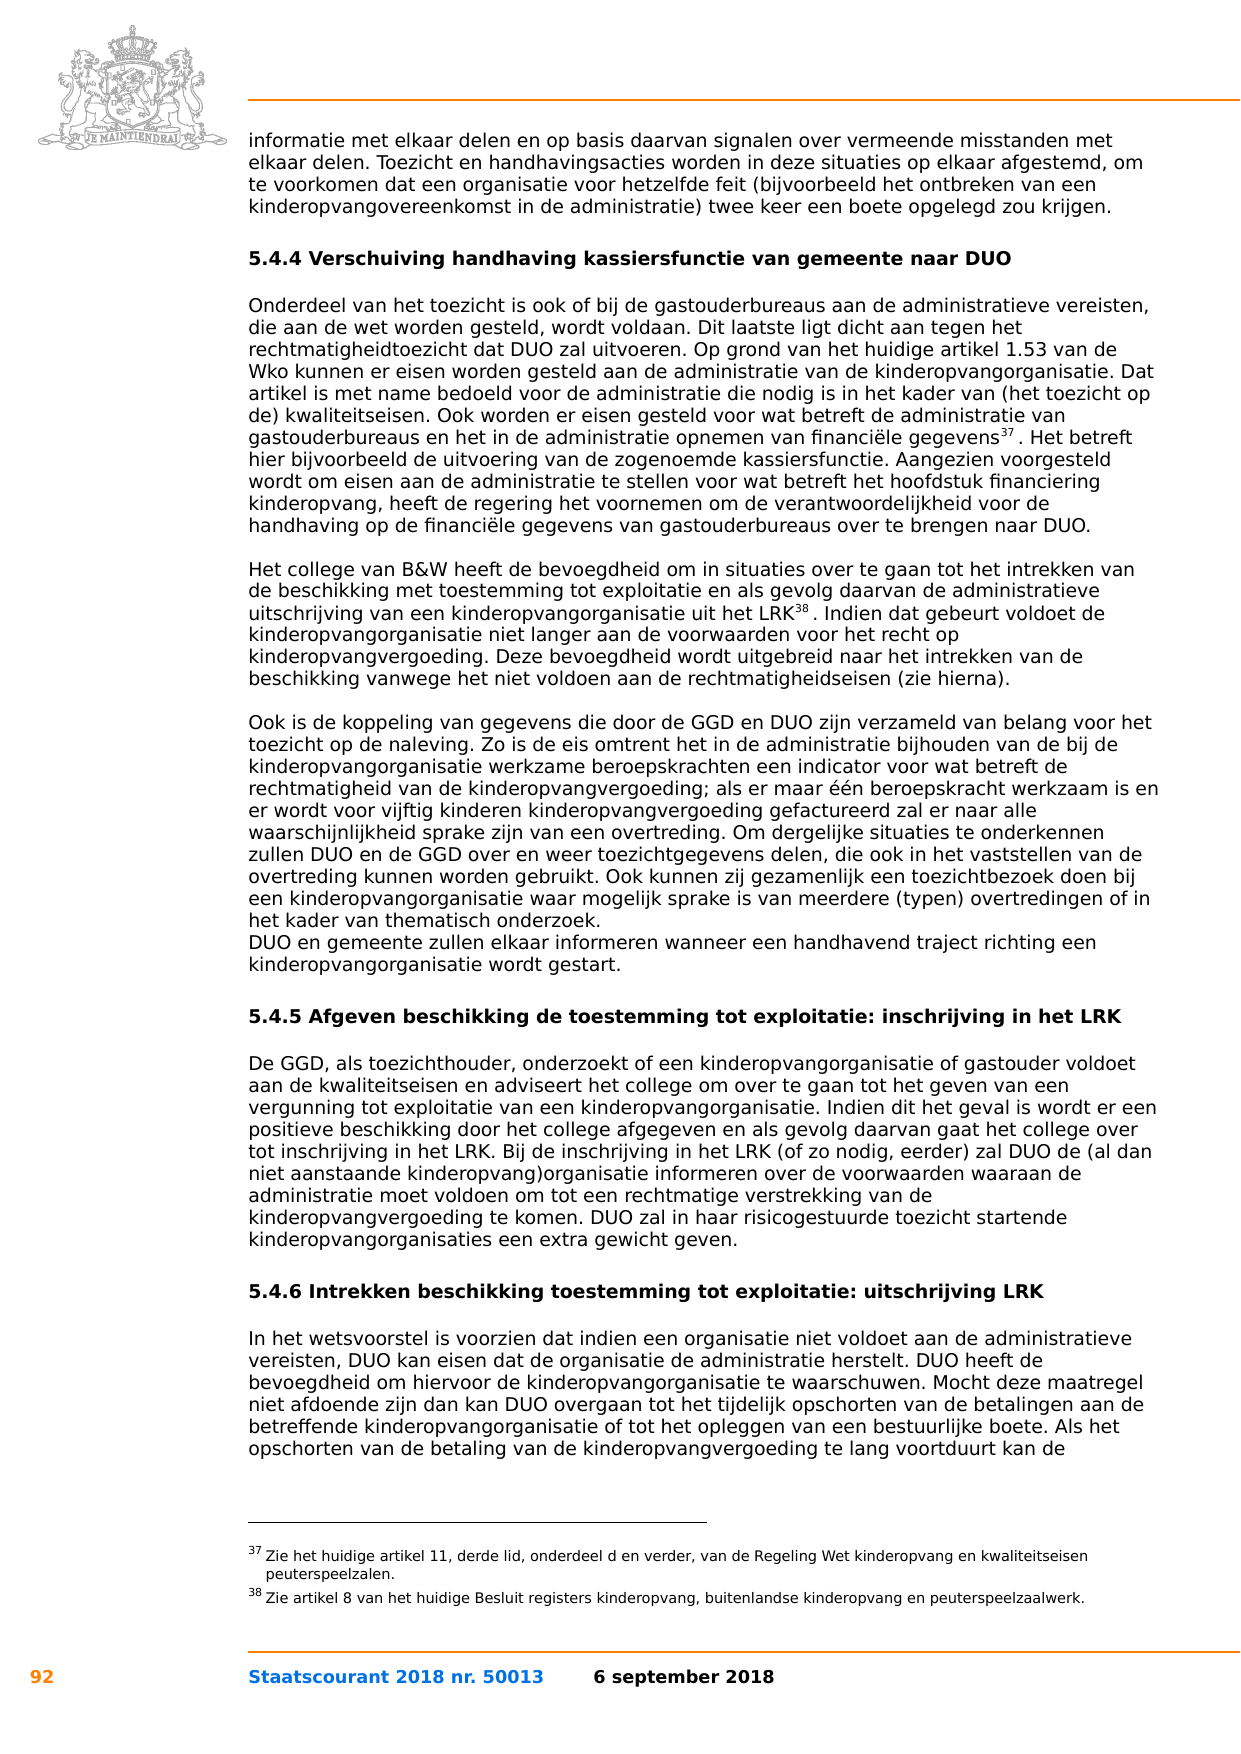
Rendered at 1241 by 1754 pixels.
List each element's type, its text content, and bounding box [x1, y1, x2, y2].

subtitle 5.4.4 Verschuiving handhaving kassiersfunctie van gemeente naar DUO [248, 248, 1163, 270]
text Het college van B&W heeft de bevoegdheid om in situaties over te gaan tot het intrekken van de beschikking met toestemming tot exploitatie en als gevolg daarvan de administratieve uitschrijving van een kinderopvangorganisatie uit het LRK. Indien dat gebeurt voldoet de kinderopvangorganisatie niet langer aan de voorwaarden voor het recht op kinderopvangvergoeding. Deze bevoegdheid wordt uitgebreid naar het intrekken van de beschikking vanwege het niet voldoen aan de rechtmatigheidseisen (zie hierna). [248, 558, 1163, 690]
subtitle 5.4.6 Intrekken beschikking toestemming tot exploitatie: uitschrijving LRK [248, 1281, 1163, 1303]
text Zie het huidige artikel 11, derde lid, onderdeel d en verder, van de Regeling Wet kinderopvang en kwaliteitseisen peuterspeelzalen. [248, 1544, 1163, 1583]
text DUO en gemeente zullen elkaar informeren wanneer een handhavend traject richting een kinderopvangorganisatie wordt gestart. [248, 932, 1163, 976]
text Ook is de koppeling van gegevens die door de GGD en DUO zijn verzameld van belang voor het toezicht op de naleving. Zo is de eis omtrent het in de administratie bijhouden van de bij de kinderopvangorganisatie werkzame beroepskrachten een indicator voor wat betreft de rechtmatigheid van de kinderopvangvergoeding; als er maar één beroepskracht werkzaam is en er wordt voor vijftig kinderen kinderopvangvergoeding gefactureerd zal er naar alle waarschijnlijkheid sprake zijn van een overtreding. Om dergelijke situaties te onderkennen zullen DUO en de GGD over en weer toezichtgegevens delen, die ook in het vaststellen van de overtreding kunnen worden gebruikt. Ook kunnen zij gezamenlijk een toezichtbezoek doen bij een kinderopvangorganisatie waar mogelijk sprake is van meerdere (typen) overtredingen of in het kader van thematisch onderzoek. [248, 712, 1163, 932]
text De GGD, als toezichthouder, onderzoekt of een kinderopvangorganisatie of gastouder voldoet aan de kwaliteitseisen en adviseert het college om over te gaan tot het geven van een vergunning tot exploitatie van een kinderopvangorganisatie. Indien dit het geval is wordt er een positieve beschikking door het college afgegeven en als gevolg daarvan gaat het college over tot inschrijving in het LRK. Bij de inschrijving in het LRK (of zo nodig, eerder) zal DUO de (al dan niet aanstaande kinderopvang)organisatie informeren over de voorwaarden waaraan de administratie moet voldoen om tot een rechtmatige verstrekking van de kinderopvangvergoeding te komen. DUO zal in haar risicogestuurde toezicht startende kinderopvangorganisaties een extra gewicht geven. [248, 1053, 1163, 1251]
text In het wetsvoorstel is voorzien dat indien een organisatie niet voldoet aan de administratieve vereisten, DUO kan eisen dat de organisatie de administratie herstelt. DUO heeft de bevoegdheid om hiervoor de kinderopvangorganisatie te waarschuwen. Mocht deze maatregel niet afdoende zijn dan kan DUO overgaan tot het tijdelijk opschorten van de betalingen aan de betreffende kinderopvangorganisatie of tot het opleggen van een bestuurlijke boete. Als het opschorten van de betaling van de kinderopvangvergoeding te lang voortduurt kan de [248, 1328, 1163, 1459]
picture [38, 25, 227, 150]
subtitle 5.4.5 Afgeven beschikking de toestemming tot exploitatie: inschrijving in het LRK [248, 1006, 1163, 1028]
text Zie artikel 8 van het huidige Besluit registers kinderopvang, buitenlandse kinderopvang en peuterspeelzaalwerk. [248, 1586, 1163, 1608]
text Onderdeel van het toezicht is ook of bij de gastouderbureaus aan de administratieve vereisten, die aan de wet worden gesteld, wordt voldaan. Dit laatste ligt dicht aan tegen het rechtmatigheidtoezicht dat DUO zal uitvoeren. Op grond van het huidige artikel 1.53 van de Wko kunnen er eisen worden gesteld aan de administratie van de kinderopvangorganisatie. Dat artikel is met name bedoeld voor de administratie die nodig is in het kader van (het toezicht op de) kwaliteitseisen. Ook worden er eisen gesteld voor wat betreft de administratie van gastouderbureaus en het in de administratie opnemen van financiële gegevens. Het betreft hier bijvoorbeeld de uitvoering van de zogenoemde kassiersfunctie. Aangezien voorgesteld wordt om eisen aan de administratie te stellen voor wat betreft het hoofdstuk financiering kinderopvang, heeft de regering het voornemen om de verantwoordelijkheid voor de handhaving op de financiële gegevens van gastouderbureaus over te brengen naar DUO. [248, 295, 1163, 537]
text informatie met elkaar delen en op basis daarvan signalen over vermeende misstanden met elkaar delen. Toezicht en handhavingsacties worden in deze situaties op elkaar afgestemd, om te voorkomen dat een organisatie voor hetzelfde feit (bijvoorbeeld het ontbreken van een kinderopvangovereenkomst in de administratie) twee keer een boete opgelegd zou krijgen. [248, 130, 1163, 218]
